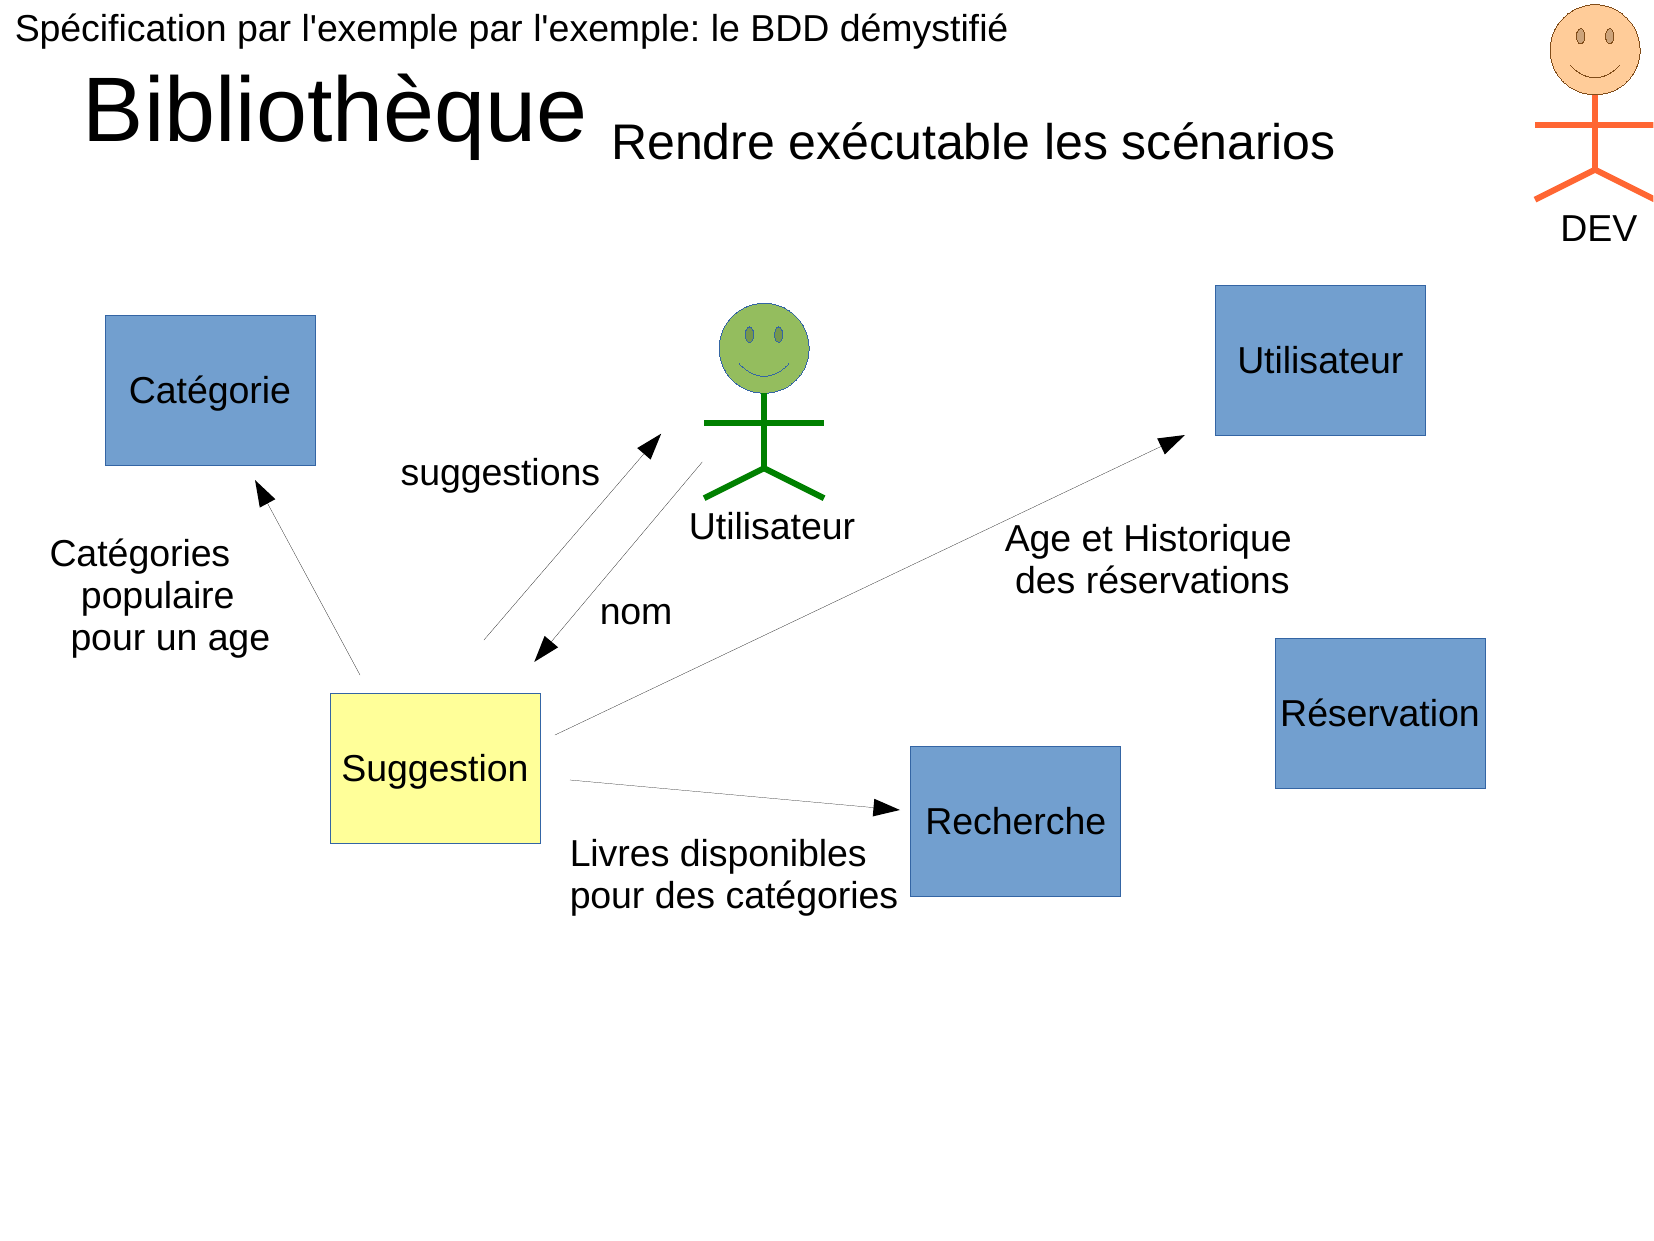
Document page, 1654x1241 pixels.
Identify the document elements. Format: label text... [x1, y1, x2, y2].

text_box DEV [1535, 199, 1654, 257]
text_box Réservation [1275, 638, 1486, 789]
text_box nom [585, 583, 688, 641]
text_box Utilisateur [1215, 285, 1426, 436]
text_box Rendre exécutable les scénarios [596, 106, 1351, 178]
text_box [1571, 4, 1641, 95]
text_box suggestions [385, 443, 616, 501]
text_box Catégorie [105, 315, 316, 466]
text_box Spécification par l'exemple par l'exemple: le BDD démystifié [0, 0, 1024, 57]
text_box Catégories populaire pour un age [34, 525, 286, 666]
text_box Recherche [910, 746, 1121, 897]
title Bibliothèque [82, 5, 1571, 213]
text_box Livres disponibles pour des catégories [555, 825, 914, 924]
text_box Age et Historique des réservations [990, 510, 1307, 609]
text_box Suggestion [330, 693, 541, 844]
text_box [719, 303, 810, 394]
text_box Utilisateur [674, 498, 871, 556]
